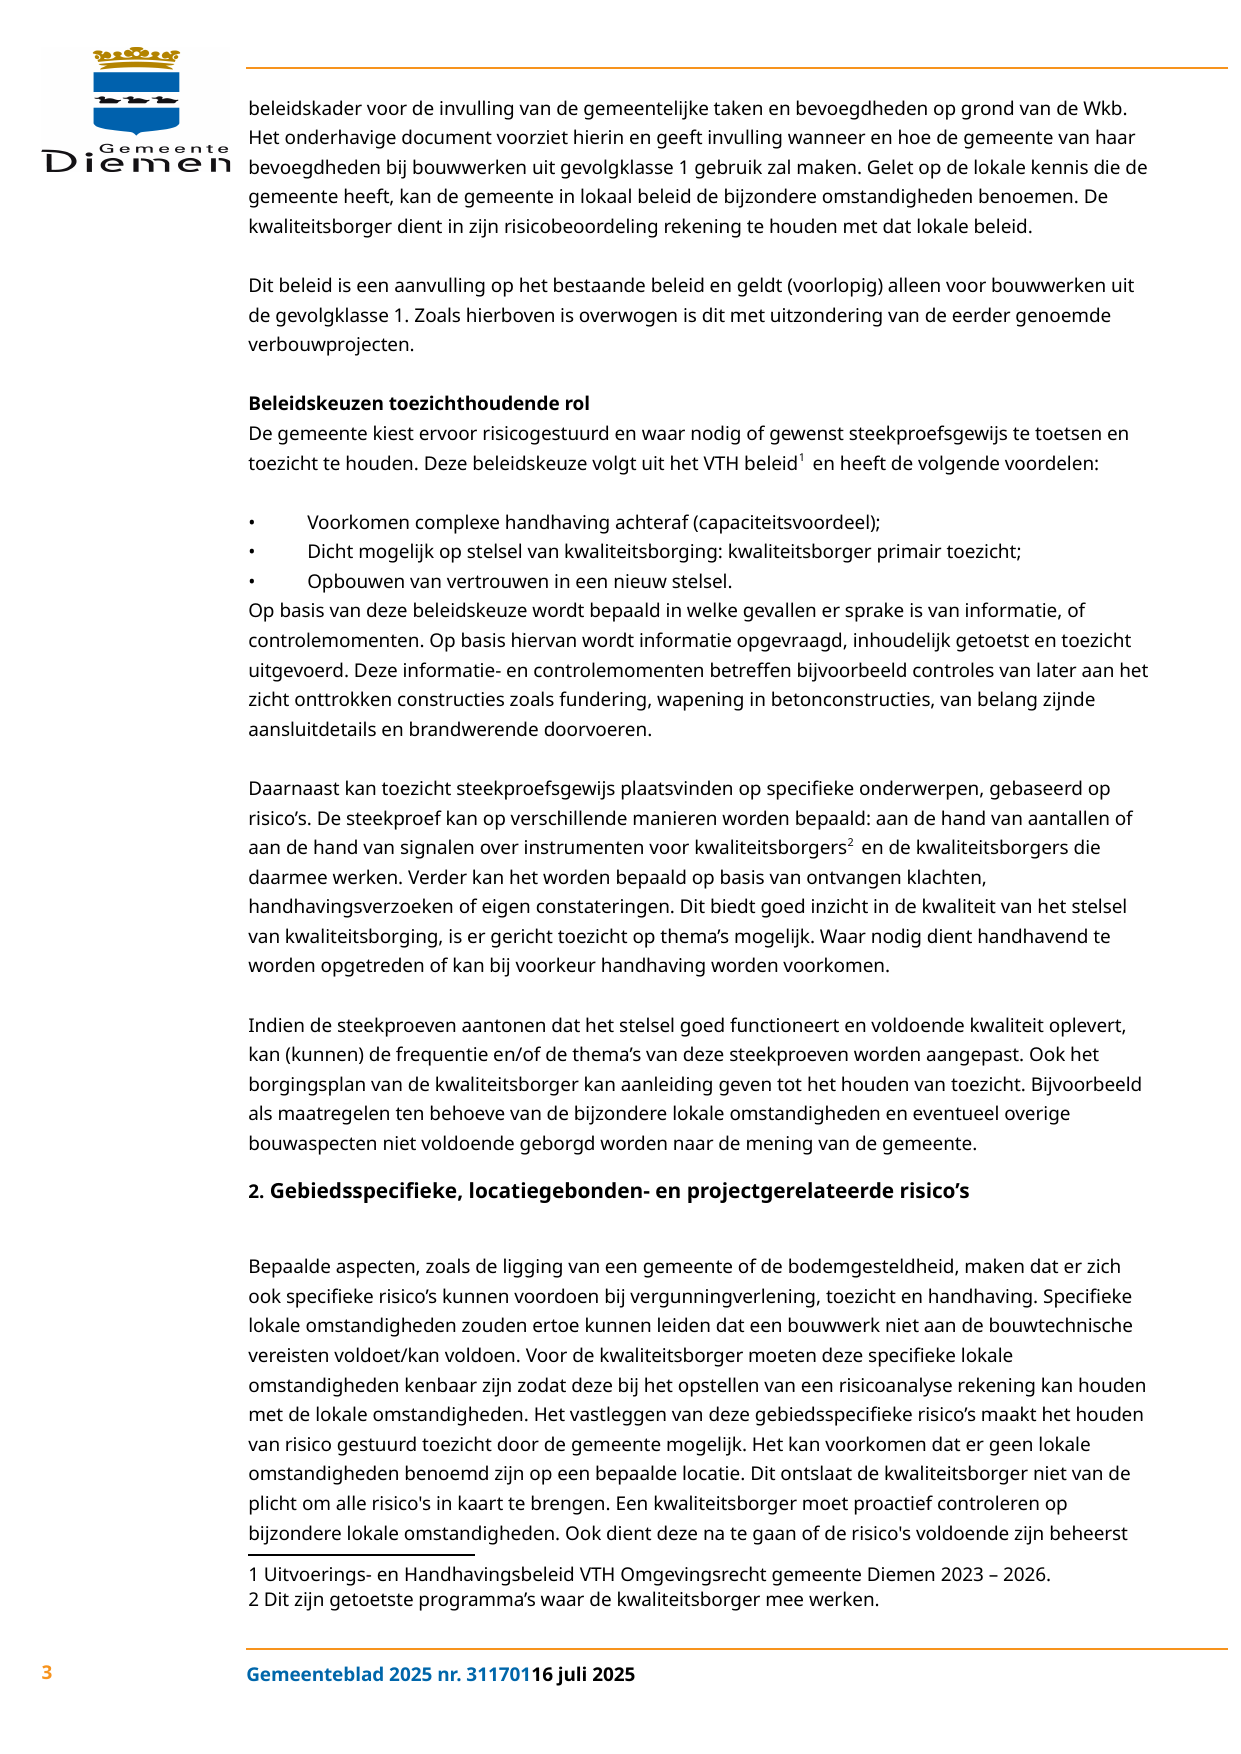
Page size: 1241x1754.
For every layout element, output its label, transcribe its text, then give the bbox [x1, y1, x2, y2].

text Daarnaast kan toezicht steekproefsgewijs plaatsvinden op specifieke onderwerpen, gebaseerd op risico’s. De steekproef kan op verschillende manieren worden bepaald: aan de hand van aantallen of aan de hand van signalen over instrumenten voor kwaliteitsborgers en de kwaliteitsborgers die daarmee werken. Verder kan het worden bepaald op basis van ontvangen klachten, handhavingsverzoeken of eigen constateringen. Dit biedt goed inzicht in de kwaliteit van het stelsel van kwaliteitsborging, is er gericht toezicht op thema’s mogelijk. Waar nodig dient handhavend te worden opgetreden of kan bij voorkeur handhaving worden voorkomen. [248, 775, 1152, 978]
list Voorkomen complexe handhaving achteraf (capaciteitsvoordeel); [248, 509, 1152, 535]
text 2. Gebiedsspecifieke, locatiegebonden- en projectgerelateerde risico’s [248, 1176, 1152, 1204]
text Indien de steekproeven aantonen dat het stelsel goed functioneert en voldoende kwaliteit oplevert, kan (kunnen) de frequentie en/of de thema’s van deze steekproeven worden aangepast. Ook het borgingsplan van de kwaliteitsborger kan aanleiding geven tot het houden van toezicht. Bijvoorbeeld als maatregelen ten behoeve van de bijzondere lokale omstandigheden en eventueel overige bouwaspecten niet voldoende geborgd worden naar de mening van de gemeente. [248, 1012, 1152, 1156]
list Opbouwen van vertrouwen in een nieuw stelsel. [248, 568, 1152, 594]
list Dicht mogelijk op stelsel van kwaliteitsborging: kwaliteitsborger primair toezicht; [248, 538, 1152, 564]
text beleidskader voor de invulling van de gemeentelijke taken en bevoegdheden op grond van de Wkb. Het onderhavige document voorziet hierin en geeft invulling wanneer en hoe de gemeente van haar bevoegdheden bij bouwwerken uit gevolgklasse 1 gebruik zal maken. Gelet op de lokale kennis die de gemeente heeft, kan de gemeente in lokaal beleid de bijzondere omstandigheden benoemen. De kwaliteitsborger dient in zijn risicobeoordeling rekening te houden met dat lokale beleid. [248, 95, 1152, 239]
text De gemeente kiest ervoor risicogestuurd en waar nodig of gewenst steekproefsgewijs te toetsen en toezicht te houden. Deze beleidskeuze volgt uit het VTH beleid en heeft de volgende voordelen: [248, 420, 1152, 476]
picture [41, 47, 231, 172]
text Op basis van deze beleidskeuze wordt bepaald in welke gevallen er sprake is van informatie, of controlemomenten. Op basis hiervan wordt informatie opgevraagd, inhoudelijk getoetst en toezicht uitgevoerd. Deze informatie- en controlemomenten betreffen bijvoorbeeld controles van later aan het zicht onttrokken constructies zoals fundering, wapening in betonconstructies, van belang zijnde aansluitdetails en brandwerende doorvoeren. [248, 598, 1152, 742]
text Dit beleid is een aanvulling op het bestaande beleid en geldt (voorlopig) alleen voor bouwwerken uit de gevolgklasse 1. Zoals hierboven is overwogen is dit met uitzondering van de eerder genoemde verbouwprojecten. [248, 272, 1152, 357]
text Beleidskeuzen toezichthoudende rol [248, 391, 1152, 416]
text Uitvoerings- en Handhavingsbeleid VTH Omgevingsrecht gemeente Diemen 2023 – 2026. [248, 1561, 1152, 1586]
text Dit zijn getoetste programma’s waar de kwaliteitsborger mee werken. [248, 1586, 1152, 1612]
text Bepaalde aspecten, zoals de ligging van een gemeente of de bodemgesteldheid, maken dat er zich ook specifieke risico’s kunnen voordoen bij vergunningverlening, toezicht en handhaving. Specifieke lokale omstandigheden zouden ertoe kunnen leiden dat een bouwwerk niet aan de bouwtechnische vereisten voldoet/kan voldoen. Voor de kwaliteitsborger moeten deze specifieke lokale omstandigheden kenbaar zijn zodat deze bij het opstellen van een risicoanalyse rekening kan houden met de lokale omstandigheden. Het vastleggen van deze gebiedsspecifieke risico’s maakt het houden van risico gestuurd toezicht door de gemeente mogelijk. Het kan voorkomen dat er geen lokale omstandigheden benoemd zijn op een bepaalde locatie. Dit ontslaat de kwaliteitsborger niet van de plicht om alle risico's in kaart te brengen. Een kwaliteitsborger moet proactief controleren op bijzondere lokale omstandigheden. Ook dient deze na te gaan of de risico's voldoende zijn beheerst [248, 1253, 1152, 1546]
